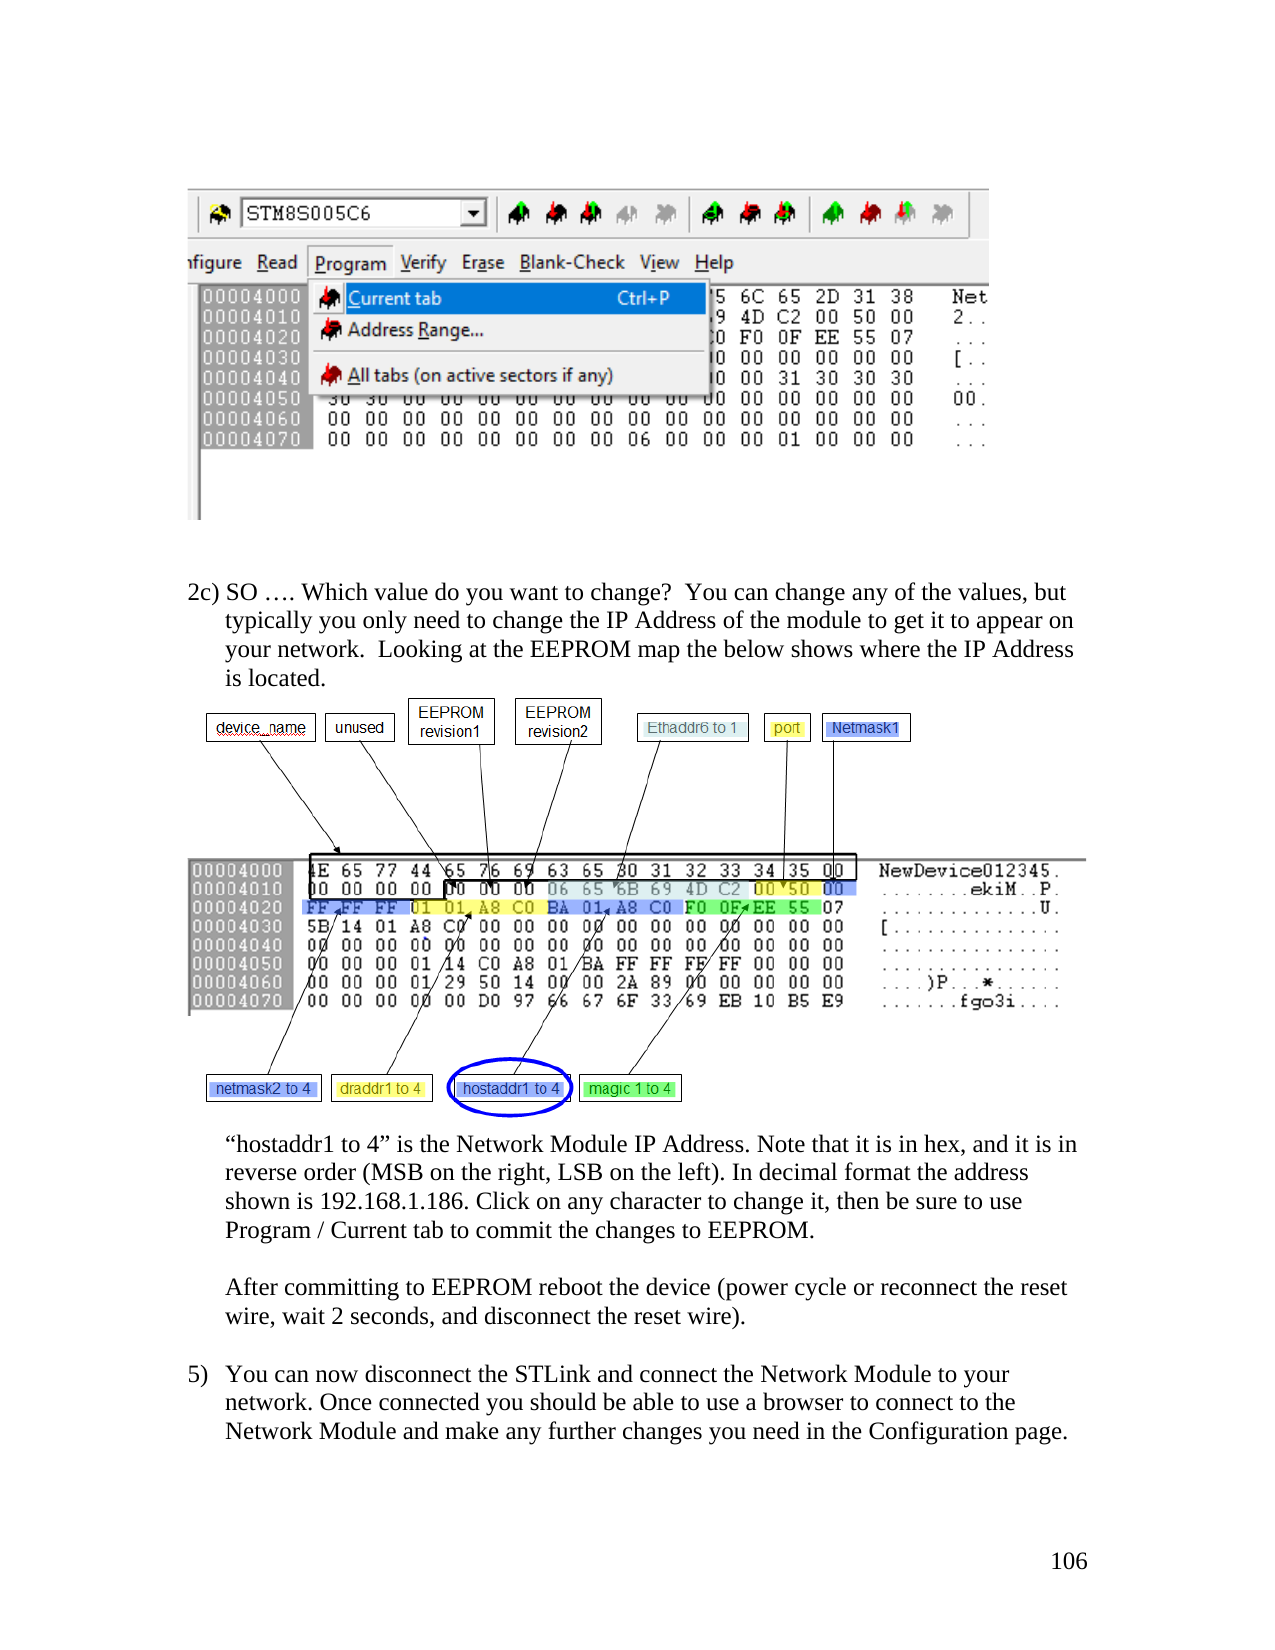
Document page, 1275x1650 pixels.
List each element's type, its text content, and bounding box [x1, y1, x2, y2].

picture [187, 178, 989, 520]
text “hostaddr1 to 4” is the Network Module IP Address. Note that it is in hex, and it is in reverse order (MSB on the right, LSB on the left). In decimal format the address shown is 192.168.1.186. Click on any character to change it, then be sure to use Program / Current tab to commit the changes to EEPROM. [225, 1129, 1087, 1244]
picture [187, 692, 1087, 1129]
text 2c) SO …. Which value do you want to change? You can change any of the values, but typically you only need to change the IP Address of the module to get it to appear on your network. Looking at the EEPROM map the below shows where the IP Address is located. [187, 577, 1087, 692]
text After committing to EEPROM reboot the device (power cycle or reconnect the reset wire, wait 2 seconds, and disconnect the reset wire). [225, 1272, 1087, 1330]
list You can now disconnect the STLink and connect the Network Module to your network. Once connected you should be able to use a browser to connect to the Network Module and make any further changes you need in the Configuration page. [187, 1359, 1087, 1445]
